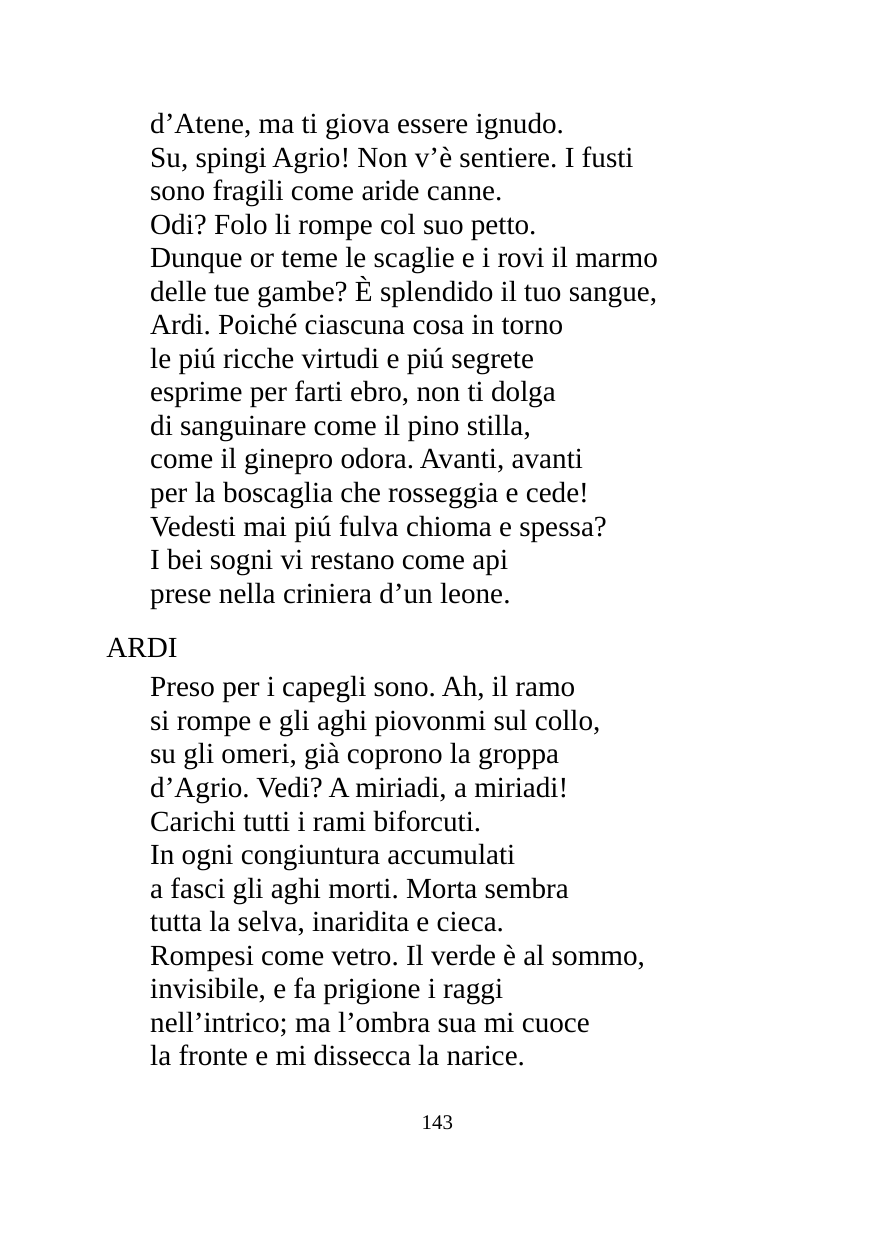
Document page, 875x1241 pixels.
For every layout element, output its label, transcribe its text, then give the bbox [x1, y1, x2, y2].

text In ogni congiuntura accumulati [150, 837, 768, 871]
text come il ginepro odora. Avanti, avanti [150, 442, 768, 475]
text di sanguinare come il pino stilla, [150, 408, 768, 442]
text esprime per farti ebro, non ti dolga [150, 374, 768, 408]
text prese nella criniera d’un leone. [150, 576, 768, 609]
text le piú ricche virtudi e piú segrete [150, 341, 768, 374]
text a fasci gli aghi morti. Morta sembra [150, 871, 768, 904]
text Dunque or teme le scaglie e i rovi il marmo [150, 240, 768, 274]
text Rompesi come vetro. Il verde è al sommo, [150, 938, 768, 971]
text la fronte e mi dissecca la narice. [150, 1038, 768, 1072]
text per la boscaglia che rosseggia e cede! [150, 475, 768, 509]
text d’Agrio. Vedi? A miriadi, a miriadi! [150, 770, 768, 804]
text nell’intrico; ma l’ombra sua mi cuoce [150, 1005, 768, 1038]
text tutta la selva, inaridita e cieca. [150, 904, 768, 938]
text Vedesti mai piú fulva chioma e spessa? [150, 509, 768, 542]
text Odi? Folo li rompe col suo petto. [150, 207, 768, 240]
text d’Atene, ma ti giova essere ignudo. [150, 106, 768, 140]
text I bei sogni vi restano come api [150, 542, 768, 576]
text su gli omeri, già coprono la groppa [150, 737, 768, 770]
text Carichi tutti i rami biforcuti. [150, 804, 768, 837]
text sono fragili come aride canne. [150, 173, 768, 207]
text ARDI [106, 630, 768, 663]
text invisibile, e fa prigione i raggi [150, 971, 768, 1005]
text si rompe e gli aghi piovonmi sul collo, [150, 703, 768, 737]
text Su, spingi Agrio! Non v’è sentiere. I fusti [150, 140, 768, 173]
text Preso per i capegli sono. Ah, il ramo [150, 669, 768, 703]
text Ardi. Poiché ciascuna cosa in torno [150, 307, 768, 341]
text delle tue gambe? È splendido il tuo sangue, [150, 274, 768, 307]
